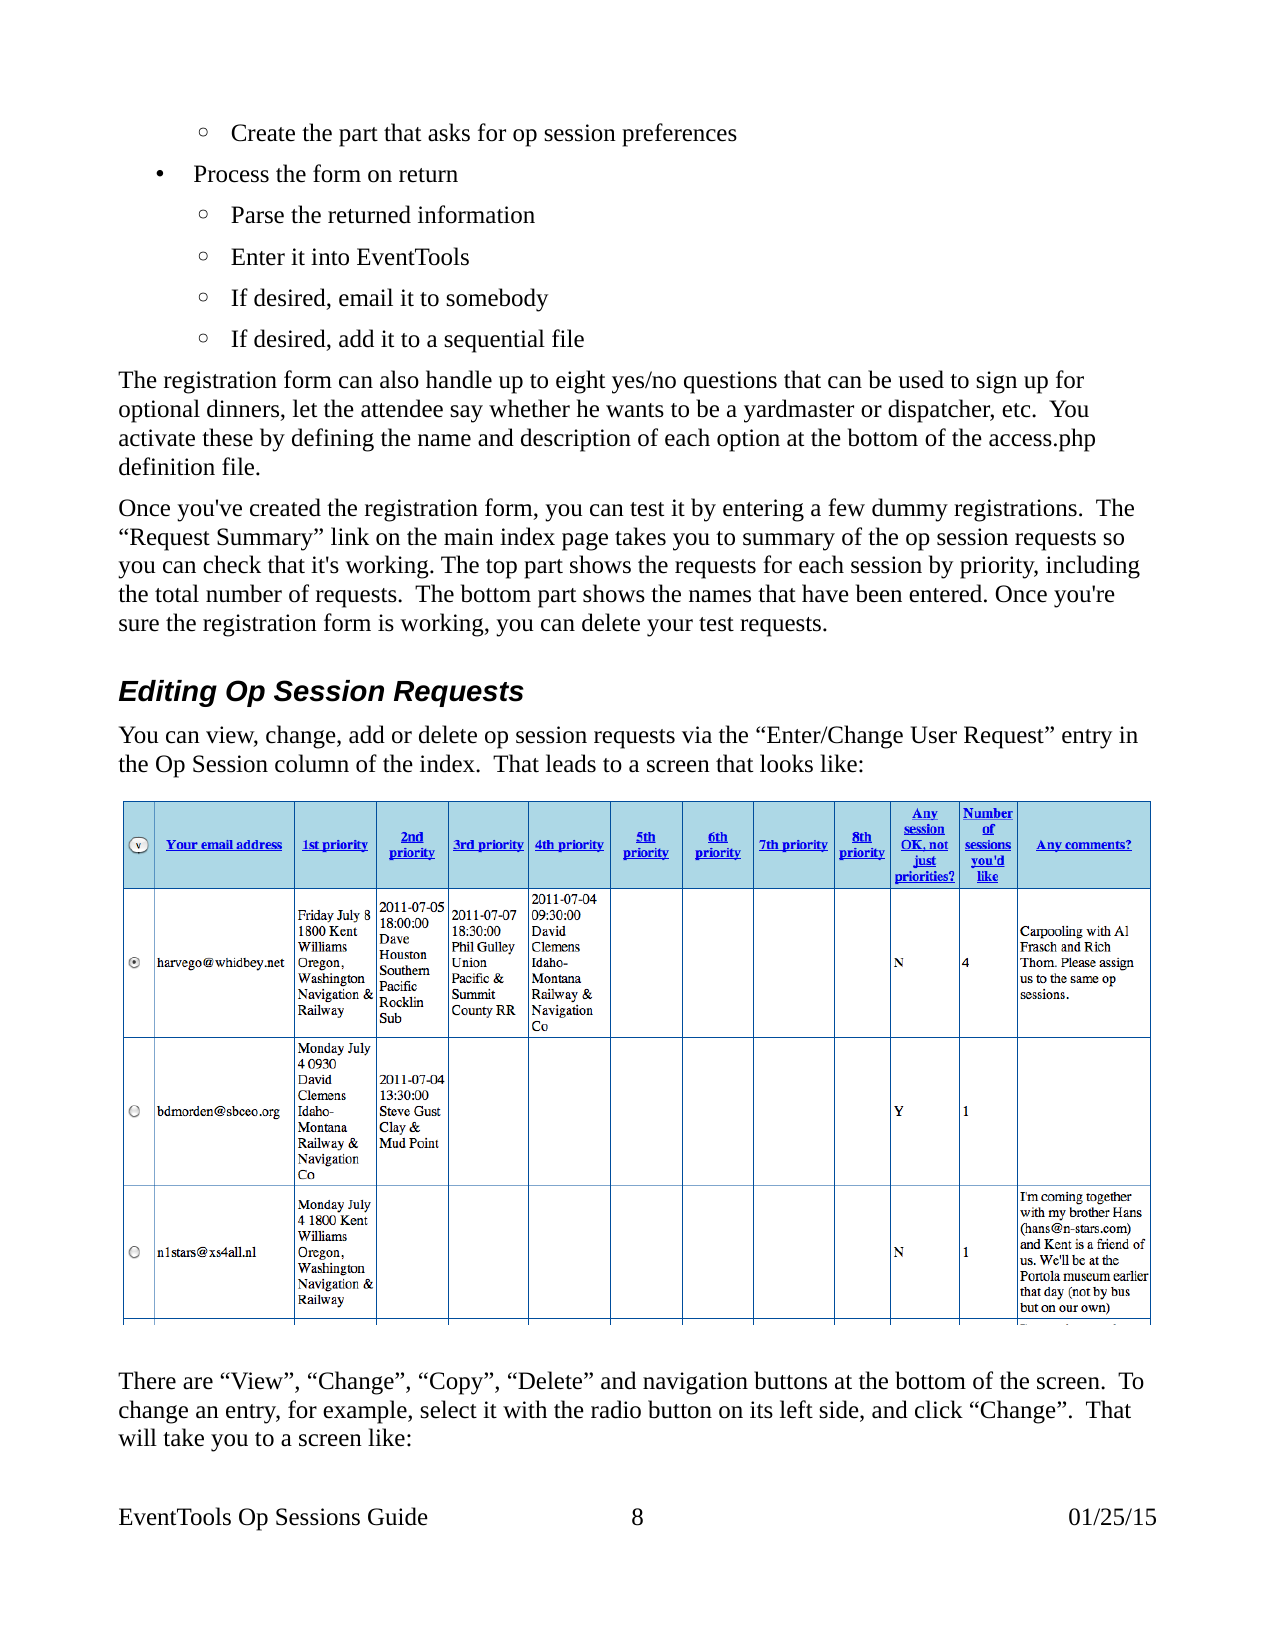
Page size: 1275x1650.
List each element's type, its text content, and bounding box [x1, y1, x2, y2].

subtitle Editing Op Session Requests [118, 674, 1157, 708]
list Enter it into EventTools [193, 242, 1157, 271]
list If desired, add it to a sequential file [193, 324, 1157, 353]
text Once you've created the registration form, you can test it by entering a few dummy registrations. The “Request Summary” link on the main index page takes you to summary of the op session requests so you can check that it's working. The top part shows the requests for each session by priority, including the total number of requests. The bottom part shows the names that have been entered. Once you're sure the registration form is working, you can delete your test requests. [118, 493, 1157, 637]
list If desired, email it to somebody [193, 283, 1157, 312]
text You can view, change, add or delete op session requests via the “Enter/Change User Request” entry in the Op Session column of the index. That leads to a screen that looks like: [118, 720, 1157, 778]
list Create the part that asks for op session preferences [193, 118, 1157, 147]
picture [118, 790, 1157, 1325]
text There are “View”, “Change”, “Copy”, “Delete” and navigation buttons at the bottom of the screen. To change an entry, for example, select it with the radio button on its left side, and click “Change”. That will take you to a screen like: [118, 1366, 1157, 1452]
text The registration form can also handle up to eight yes/no questions that can be used to sign up for optional dinners, let the attendee say whether he wants to be a yardmaster or dispatcher, etc. You activate these by defining the name and description of each option at the bottom of the access.php definition file. [118, 366, 1157, 481]
list Process the form on return [156, 159, 1157, 188]
list Parse the returned information [193, 201, 1157, 229]
